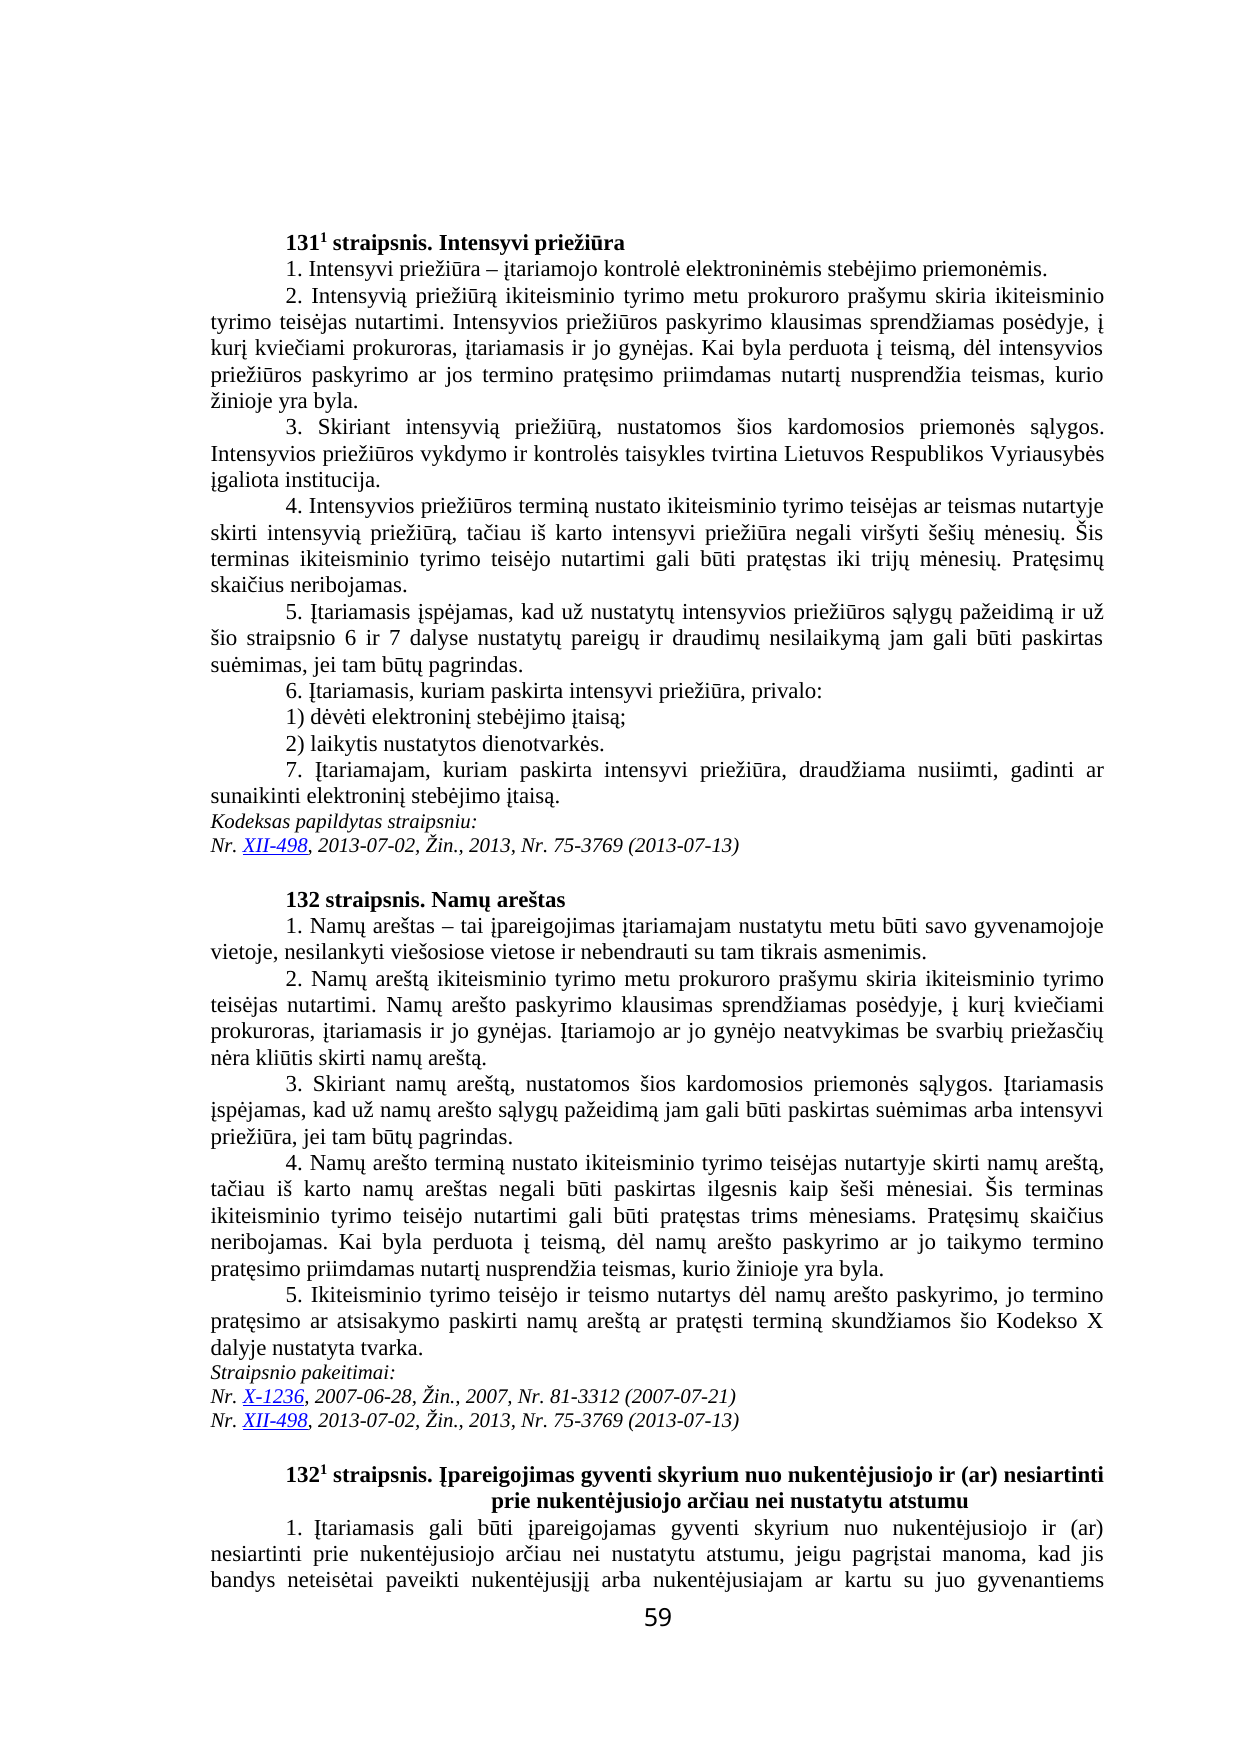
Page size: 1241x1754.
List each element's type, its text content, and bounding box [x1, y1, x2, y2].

text 3. Skiriant intensyvią priežiūrą, nustatomos šios kardomosios priemonės sąlygos. Intensyvios priežiūros vykdymo ir kontrolės taisykles tvirtina Lietuvos Respublikos Vyriausybės įgaliota institucija. [210, 413, 1105, 492]
text 2. Intensyvią priežiūrą ikiteisminio tyrimo metu prokuroro prašymu skiria ikiteisminio tyrimo teisėjas nutartimi. Intensyvios priežiūros paskyrimo klausimas sprendžiamas posėdyje, į kurį kviečiami prokuroras, įtariamasis ir jo gynėjas. Kai byla perduota į teismą, dėl intensyvios priežiūros paskyrimo ar jos termino pratęsimo priimdamas nutartį nusprendžia teismas, kurio žinioje yra byla. [210, 282, 1105, 413]
text 7. Įtariamajam, kuriam paskirta intensyvi priežiūra, draudžiama nusiimti, gadinti ar sunaikinti elektroninį stebėjimo įtaisą. [210, 756, 1105, 809]
text 1) dėvėti elektroninį stebėjimo įtaisą; [210, 703, 1105, 730]
text Straipsnio pakeitimai: [210, 1360, 1105, 1384]
text 2) laikytis nustatytos dienotvarkės. [210, 730, 1105, 756]
text 5. Ikiteisminio tyrimo teisėjo ir teismo nutartys dėl namų arešto paskyrimo, jo termino pratęsimo ar atsisakymo paskirti namų areštą ar pratęsti terminą skundžiamos šio Kodekso X dalyje nustatyta tvarka. [210, 1281, 1105, 1360]
text 4. Namų arešto terminą nustato ikiteisminio tyrimo teisėjas nutartyje skirti namų areštą, tačiau iš karto namų areštas negali būti paskirtas ilgesnis kaip šeši mėnesiai. Šis terminas ikiteisminio tyrimo teisėjo nutartimi gali būti pratęstas trims mėnesiams. Pratęsimų skaičius neribojamas. Kai byla perduota į teismą, dėl namų arešto paskyrimo ar jo taikymo termino pratęsimo priimdamas nutartį nusprendžia teismas, kurio žinioje yra byla. [210, 1149, 1105, 1281]
text 1321 straipsnis. Įpareigojimas gyventi skyrium nuo nukentėjusiojo ir (ar) nesiartinti prie nukentėjusiojo arčiau nei nustatytu atstumu [285, 1461, 1105, 1514]
text 1. Įtariamasis gali būti įpareigojamas gyventi skyrium nuo nukentėjusiojo ir (ar) nesiartinti prie nukentėjusiojo arčiau nei nustatytu atstumu, jeigu pagrįstai manoma, kad jis bandys neteisėtai paveikti nukentėjusįjį arba nukentėjusiajam ar kartu su juo gyvenantiems [210, 1514, 1105, 1593]
text Nr. X-1236, 2007-06-28, Žin., 2007, Nr. 81-3312 (2007-07-21) [210, 1384, 1105, 1408]
text 1. Intensyvi priežiūra – įtariamojo kontrolė elektroninėmis stebėjimo priemonėmis. [210, 255, 1105, 282]
text 5. Įtariamasis įspėjamas, kad už nustatytų intensyvios priežiūros sąlygų pažeidimą ir už šio straipsnio 6 ir 7 dalyse nustatytų pareigų ir draudimų nesilaikymą jam gali būti paskirtas suėmimas, jei tam būtų pagrindas. [210, 598, 1105, 677]
text 6. Įtariamasis, kuriam paskirta intensyvi priežiūra, privalo: [210, 677, 1105, 703]
text 3. Skiriant namų areštą, nustatomos šios kardomosios priemonės sąlygos. Įtariamasis įspėjamas, kad už namų arešto sąlygų pažeidimą jam gali būti paskirtas suėmimas arba intensyvi priežiūra, jei tam būtų pagrindas. [210, 1070, 1105, 1149]
text Kodeksas papildytas straipsniu: [210, 809, 1105, 833]
text 1311 straipsnis. Intensyvi priežiūra [210, 229, 1105, 255]
text Nr. XII-498, 2013-07-02, Žin., 2013, Nr. 75-3769 (2013-07-13) [210, 833, 1105, 857]
text 132 straipsnis. Namų areštas [210, 886, 1105, 912]
text Nr. XII-498, 2013-07-02, Žin., 2013, Nr. 75-3769 (2013-07-13) [210, 1408, 1105, 1432]
text 1. Namų areštas – tai įpareigojimas įtariamajam nustatytu metu būti savo gyvenamojoje vietoje, nesilankyti viešosiose vietose ir nebendrauti su tam tikrais asmenimis. [210, 912, 1105, 965]
text 2. Namų areštą ikiteisminio tyrimo metu prokuroro prašymu skiria ikiteisminio tyrimo teisėjas nutartimi. Namų arešto paskyrimo klausimas sprendžiamas posėdyje, į kurį kviečiami prokuroras, įtariamasis ir jo gynėjas. Įtariamojo ar jo gynėjo neatvykimas be svarbių priežasčių nėra kliūtis skirti namų areštą. [210, 965, 1105, 1070]
text 4. Intensyvios priežiūros terminą nustato ikiteisminio tyrimo teisėjas ar teismas nutartyje skirti intensyvią priežiūrą, tačiau iš karto intensyvi priežiūra negali viršyti šešių mėnesių. Šis terminas ikiteisminio tyrimo teisėjo nutartimi gali būti pratęstas iki trijų mėnesių. Pratęsimų skaičius neribojamas. [210, 492, 1105, 598]
